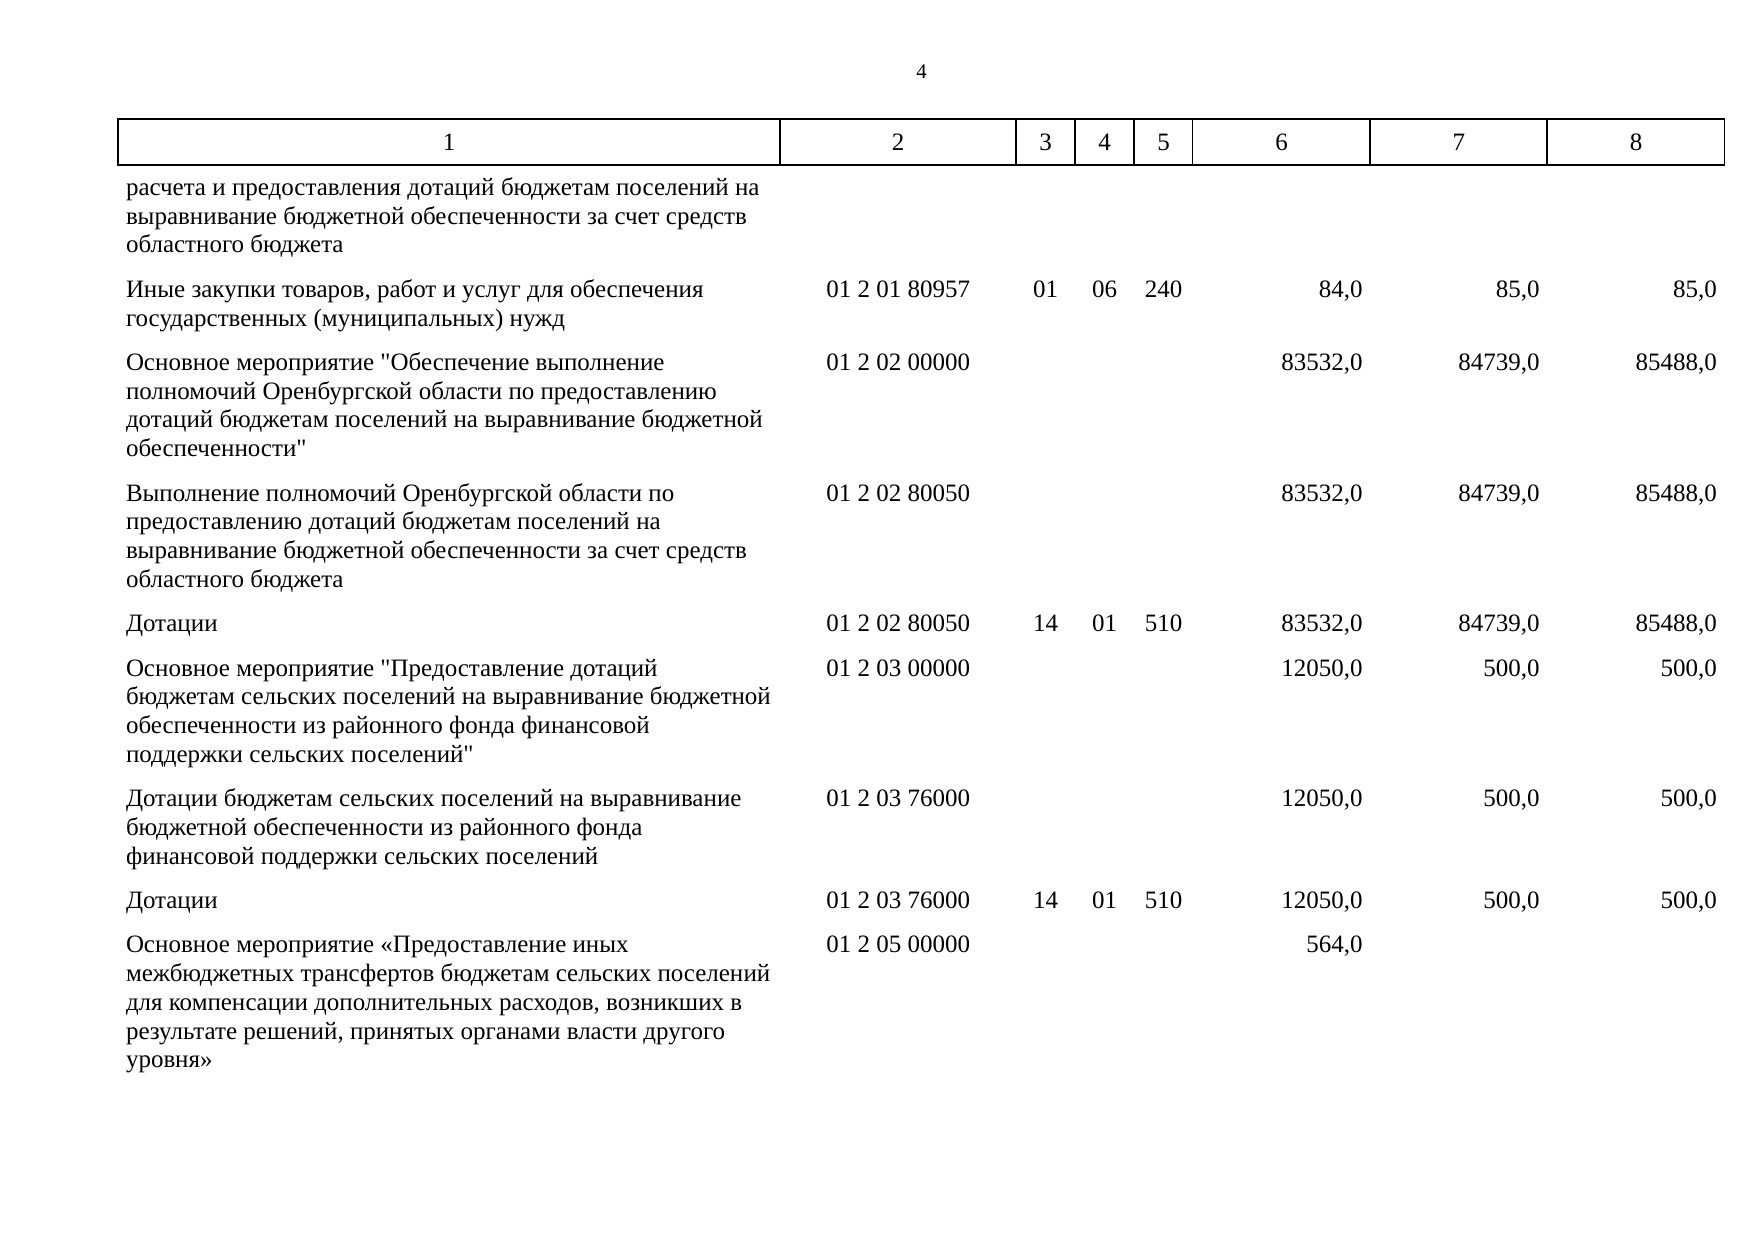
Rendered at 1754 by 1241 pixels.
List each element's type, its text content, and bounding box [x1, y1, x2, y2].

table_cell [1016, 775, 1075, 877]
table_cell 240 [1134, 266, 1193, 339]
table_header [1135, 120, 1192, 164]
table_cell 01 2 01 80957 [780, 266, 1016, 339]
table_cell Дотации бюджетам сельских поселений на выравнивание бюджетной обеспеченности из районного фонда финансовой поддержки сельских поселений [118, 775, 780, 877]
table_cell 01 2 02 80050 [780, 470, 1016, 600]
table_cell 85488,0 [1547, 600, 1724, 645]
table_cell 06 [1075, 266, 1134, 339]
table_cell 83532,0 [1193, 600, 1370, 645]
table_cell [1075, 339, 1134, 470]
table_cell [1016, 339, 1075, 470]
table_header 2 [788, 128, 1008, 156]
table_cell 84,0 [1193, 266, 1370, 339]
table_cell 12050,0 [1193, 645, 1370, 775]
table_cell 510 [1134, 877, 1193, 922]
table_cell Выполнение полномочий Оренбургской области по предоставлению дотаций бюджетам поселений на выравнивание бюджетной обеспеченности за счет средств областного бюджета [118, 470, 780, 600]
table_cell [1193, 166, 1370, 266]
table_cell [1016, 922, 1075, 1081]
table_cell [1075, 922, 1134, 1081]
table_cell 12050,0 [1193, 775, 1370, 877]
table_header 6 [1201, 128, 1362, 156]
table_cell 500,0 [1370, 877, 1547, 922]
table_cell [1134, 166, 1193, 266]
table_cell Основное мероприятие "Предоставление дотаций бюджетам сельских поселений на выравнивание бюджетной обеспеченности из районного фонда финансовой поддержки сельских поселений" [118, 645, 780, 775]
table_header 1 [126, 128, 772, 156]
table_cell 83532,0 [1193, 470, 1370, 600]
table_cell Дотации [118, 877, 780, 922]
table_header 8 [1555, 128, 1716, 156]
table_cell 500,0 [1547, 877, 1724, 922]
table_header [1548, 120, 1724, 164]
table_cell [1370, 922, 1547, 1081]
table_cell 84739,0 [1370, 339, 1547, 470]
table_cell [1016, 166, 1075, 266]
table_cell 85488,0 [1547, 470, 1724, 600]
table_cell 01 2 03 76000 [780, 775, 1016, 877]
table_cell 500,0 [1370, 645, 1547, 775]
table_cell [1134, 339, 1193, 470]
table_cell 14 [1016, 600, 1075, 645]
table_cell [1134, 470, 1193, 600]
table_header 4 [1083, 128, 1126, 156]
table_cell [1134, 775, 1193, 877]
table_cell 01 2 03 76000 [780, 877, 1016, 922]
table_cell Дотации [118, 600, 780, 645]
table_cell [1075, 470, 1134, 600]
table_cell [1075, 166, 1134, 266]
table_cell 85488,0 [1547, 339, 1724, 470]
table_cell 85,0 [1370, 266, 1547, 339]
table_cell [1370, 166, 1547, 266]
table_cell [1547, 166, 1724, 266]
table_header 3 [1024, 128, 1067, 156]
table_header [119, 120, 779, 164]
table_cell 500,0 [1370, 775, 1547, 877]
table_cell 564,0 [1193, 922, 1370, 1081]
table_cell 12050,0 [1193, 877, 1370, 922]
table_cell Основное мероприятие «Предоставление иных межбюджетных трансфертов бюджетам сельских поселений для компенсации дополнительных расходов, возникших в результате решений, принятых органами власти другого уровня» [118, 922, 780, 1081]
table_cell 01 [1016, 266, 1075, 339]
table_cell [1016, 645, 1075, 775]
table_cell 01 2 02 00000 [780, 339, 1016, 470]
table_cell [780, 166, 1016, 266]
table_cell 500,0 [1547, 775, 1724, 877]
table_cell 510 [1134, 600, 1193, 645]
table_cell 14 [1016, 877, 1075, 922]
table_cell [1134, 645, 1193, 775]
table_header 7 [1378, 128, 1539, 156]
table_cell 84739,0 [1370, 600, 1547, 645]
table_cell [1134, 922, 1193, 1081]
table_cell 01 2 03 00000 [780, 645, 1016, 775]
table_cell 01 [1075, 600, 1134, 645]
table_header [1017, 120, 1074, 164]
table_cell 01 [1075, 877, 1134, 922]
table_cell 84739,0 [1370, 470, 1547, 600]
table_header [781, 120, 1015, 164]
table_cell 500,0 [1547, 645, 1724, 775]
table_cell 01 2 05 00000 [780, 922, 1016, 1081]
table_cell [1075, 775, 1134, 877]
table_cell Основное мероприятие "Обеспечение выполнение полномочий Оренбургской области по предоставлению дотаций бюджетам поселений на выравнивание бюджетной обеспеченности" [118, 339, 780, 470]
table_header 5 [1142, 128, 1185, 156]
table_cell расчета и предоставления дотаций бюджетам поселений на выравнивание бюджетной обеспеченности за счет средств областного бюджета [118, 166, 780, 266]
table_cell [1075, 645, 1134, 775]
table_cell [1016, 470, 1075, 600]
table_header [1076, 120, 1133, 164]
table_cell [1547, 922, 1724, 1081]
table_cell 85,0 [1547, 266, 1724, 339]
table_cell Иные закупки товаров, работ и услуг для обеспечения государственных (муниципальных) нужд [118, 266, 780, 339]
table_cell 83532,0 [1193, 339, 1370, 470]
table_header [1371, 120, 1546, 164]
table_header [1193, 120, 1369, 164]
table_cell 01 2 02 80050 [780, 600, 1016, 645]
